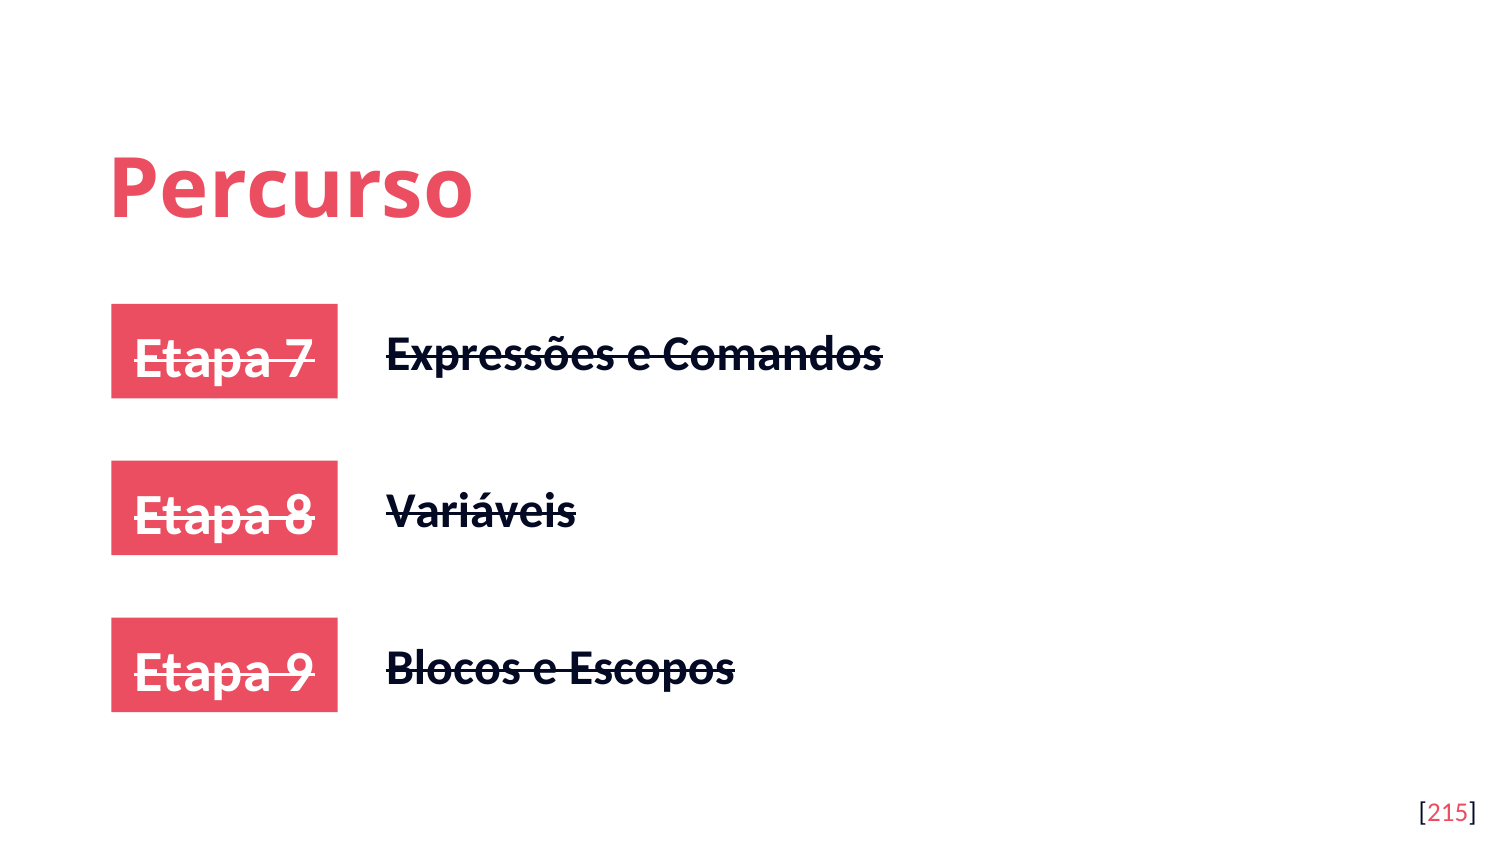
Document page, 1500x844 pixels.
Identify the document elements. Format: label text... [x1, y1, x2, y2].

text_box Blocos e Escopos [371, 627, 1384, 703]
text_box Variáveis [371, 470, 1384, 546]
text_box Etapa 8 [111, 460, 338, 556]
text_box Percurso [92, 104, 1309, 243]
text_box Etapa 7 [111, 303, 338, 399]
slide_number [215] [1403, 779, 1494, 844]
text_box Etapa 9 [111, 617, 338, 713]
text_box Expressões e Comandos [371, 313, 1384, 389]
